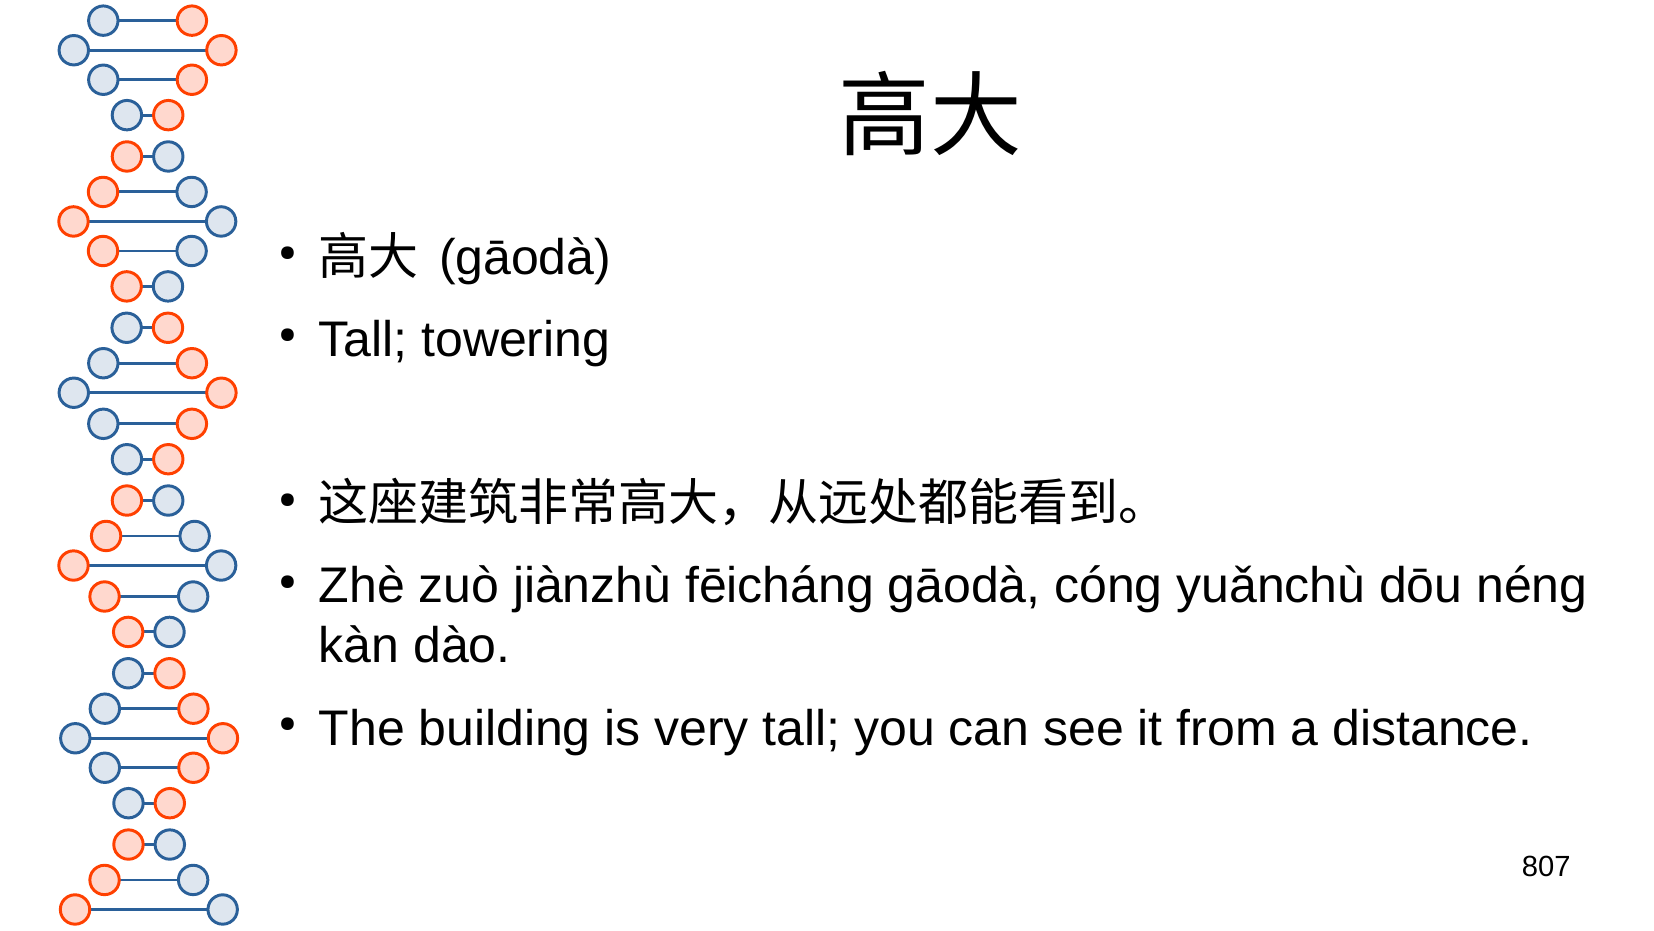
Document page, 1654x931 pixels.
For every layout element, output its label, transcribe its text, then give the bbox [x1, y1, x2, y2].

list 高大 (gāodà) Tall; towering 这座建筑非常高大，从远处都能看到。 Zhè zuò jiànzhù fēicháng gāodà, cóng yuǎnchù dōu néng kàn dào. The building is very tall; you can see it from a distance. [265, 224, 1595, 764]
title 高大 [265, 35, 1595, 189]
